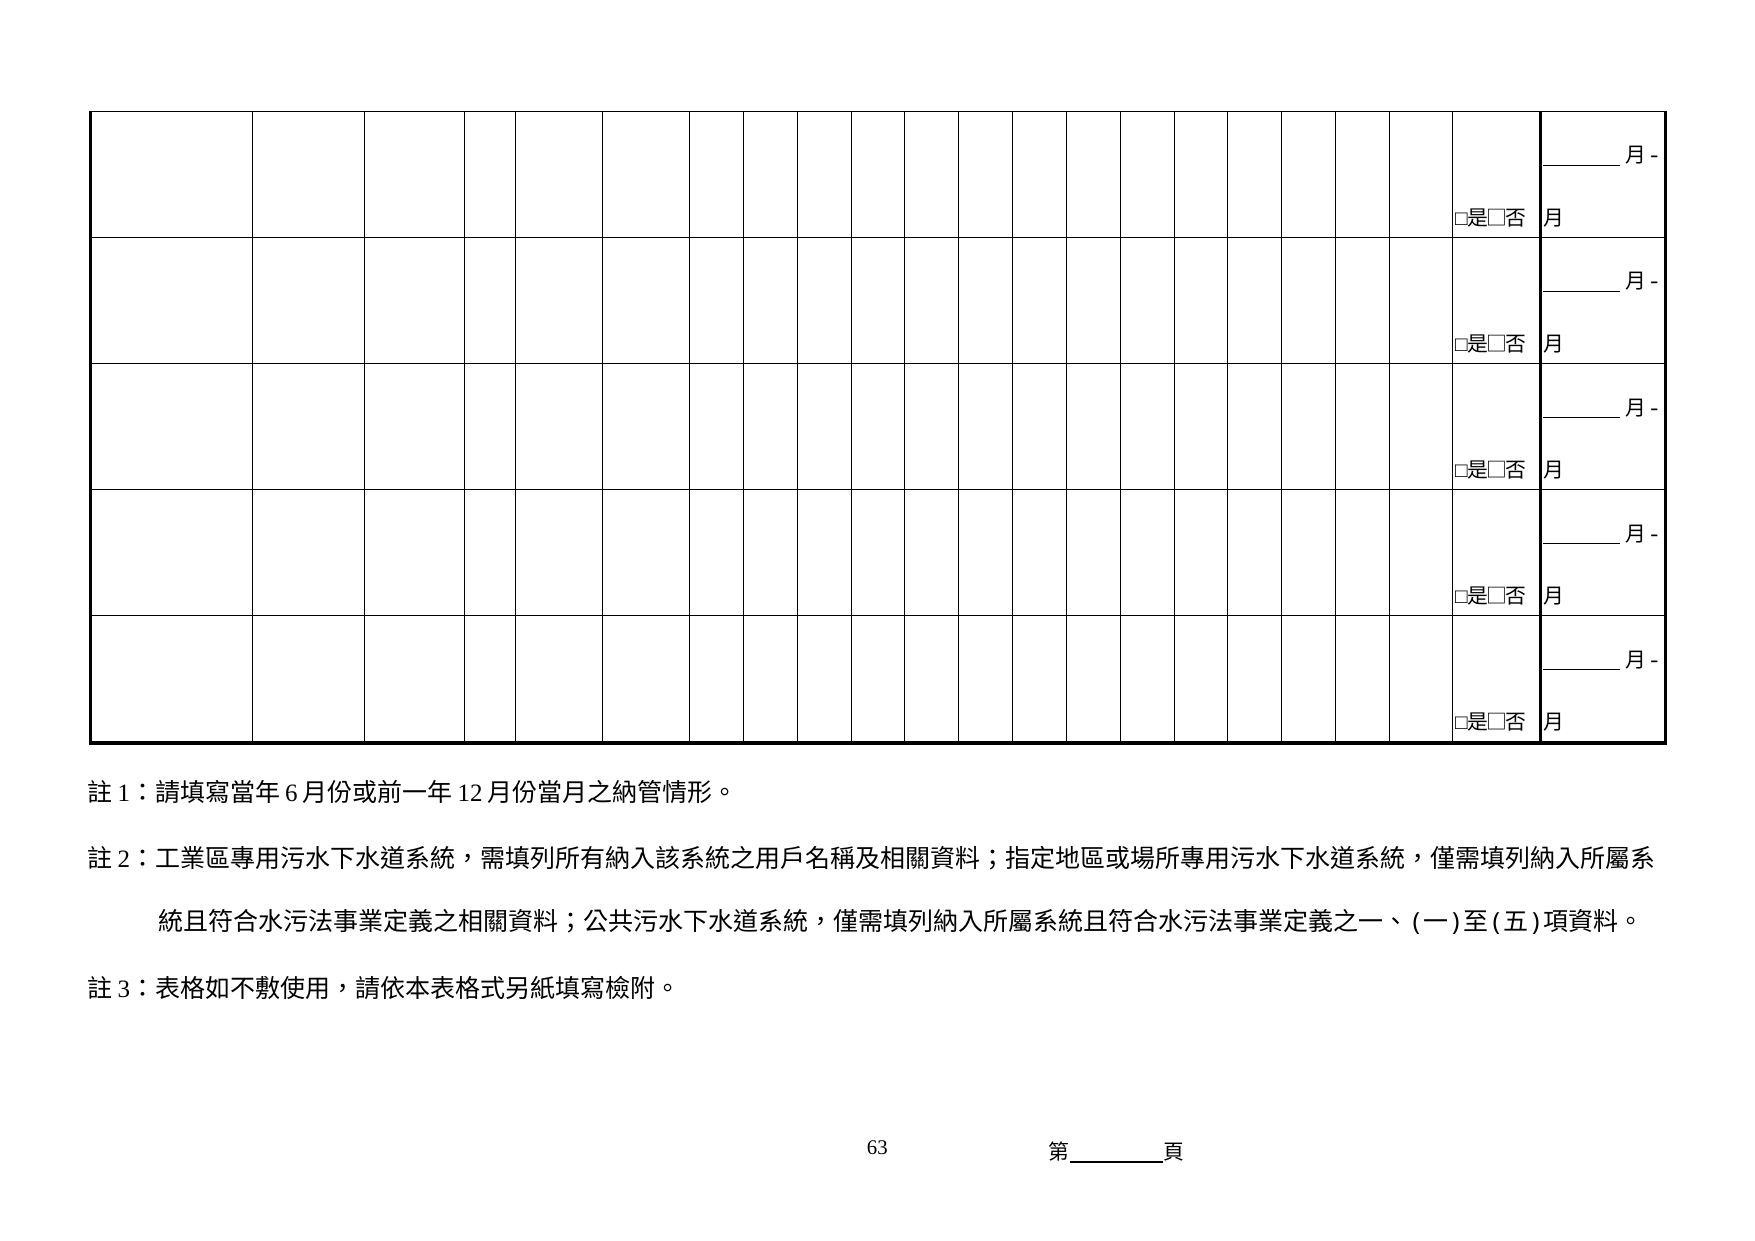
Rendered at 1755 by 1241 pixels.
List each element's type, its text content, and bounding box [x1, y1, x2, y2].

table_cell [1336, 364, 1389, 489]
table_cell [1067, 616, 1120, 741]
table_cell [516, 238, 602, 363]
table_cell [253, 364, 364, 489]
table_cell [603, 616, 689, 741]
table_cell [744, 364, 797, 489]
table_cell [465, 112, 515, 237]
table_cell [1390, 616, 1452, 741]
table_cell [852, 238, 904, 363]
table_cell [1390, 238, 1452, 363]
table_cell [253, 238, 364, 363]
table_cell □是□否 [1453, 112, 1539, 237]
table_cell [1175, 112, 1227, 237]
table_cell [1013, 616, 1066, 741]
table_cell [365, 616, 464, 741]
table_cell [92, 616, 252, 741]
table_cell [1282, 616, 1335, 741]
table_cell [1013, 490, 1066, 615]
table_cell [959, 490, 1012, 615]
table_cell [905, 364, 958, 489]
table_cell [516, 490, 602, 615]
table_cell [1336, 490, 1389, 615]
table_cell [365, 364, 464, 489]
table_cell [365, 490, 464, 615]
table_cell [1390, 490, 1452, 615]
text 註2：工業區專用污水下水道系統，需填列所有納入該系統之用戶名稱及相關資料；指定地區或場所專用污水下水道系統，僅需填列納入所屬系統且符合水污法事業定義之相關資料；公共污水下水道系統，僅需填列納入所屬系統且符合水污法事業定義之一、(一)至(五)項資料。 [87, 815, 1662, 940]
table_cell [744, 490, 797, 615]
table_cell [1390, 112, 1452, 237]
table_cell [1282, 112, 1335, 237]
table_cell [959, 616, 1012, 741]
table_cell [1067, 490, 1120, 615]
table_cell 月- 月 [1542, 490, 1664, 615]
table_cell [1175, 616, 1227, 741]
table_cell [1175, 490, 1227, 615]
table_cell [1228, 364, 1281, 489]
table_cell [92, 112, 252, 237]
table_cell [798, 616, 851, 741]
table_cell [1013, 112, 1066, 237]
table_cell [92, 238, 252, 363]
table_cell [365, 238, 464, 363]
table_cell [959, 238, 1012, 363]
table_cell 月- 月 [1542, 238, 1664, 363]
table_cell [852, 616, 904, 741]
table_cell [92, 490, 252, 615]
table_cell [690, 616, 743, 741]
table_cell [92, 364, 252, 489]
table_cell [365, 112, 464, 237]
table_cell [798, 238, 851, 363]
table_cell [852, 364, 904, 489]
table_cell [905, 238, 958, 363]
table_cell [1228, 112, 1281, 237]
table_cell [744, 238, 797, 363]
table_cell [603, 490, 689, 615]
table_cell [1121, 490, 1174, 615]
table_cell [852, 112, 904, 237]
table_cell [516, 616, 602, 741]
table_cell [1282, 364, 1335, 489]
table_cell 月- 月 [1542, 616, 1664, 741]
table_cell □是□否 [1453, 238, 1539, 363]
table_cell [690, 364, 743, 489]
table_cell [253, 112, 364, 237]
table_cell [852, 490, 904, 615]
table_cell [1336, 112, 1389, 237]
text 註3：表格如不敷使用，請依本表格式另紙填寫檢附。 [87, 944, 1662, 1007]
table_cell 月- 月 [1542, 364, 1664, 489]
table_cell [1175, 238, 1227, 363]
table_cell [905, 490, 958, 615]
table_cell [1228, 490, 1281, 615]
table_cell [744, 616, 797, 741]
table_cell [905, 112, 958, 237]
table_cell [959, 364, 1012, 489]
table_cell [516, 112, 602, 237]
table_cell [603, 238, 689, 363]
table_cell [1282, 238, 1335, 363]
table_cell [1228, 238, 1281, 363]
table_cell [1390, 364, 1452, 489]
table_cell [1067, 238, 1120, 363]
text 註1：請填寫當年6月份或前一年12月份當月之納管情形。 [87, 749, 1662, 811]
table_cell [603, 364, 689, 489]
table_cell □是□否 [1453, 616, 1539, 741]
table_cell [465, 364, 515, 489]
table_cell [1175, 364, 1227, 489]
table_cell [1121, 616, 1174, 741]
table_cell [798, 364, 851, 489]
table_cell [1336, 616, 1389, 741]
table_cell 月- 月 [1542, 112, 1664, 237]
table_cell [253, 490, 364, 615]
table_cell [603, 112, 689, 237]
table_cell [690, 112, 743, 237]
table_cell [690, 238, 743, 363]
table_cell [959, 112, 1012, 237]
table_cell [1336, 238, 1389, 363]
table_cell [516, 364, 602, 489]
table_cell [1228, 616, 1281, 741]
table_cell [465, 616, 515, 741]
table_cell [1067, 112, 1120, 237]
table_cell [465, 238, 515, 363]
table_cell [690, 490, 743, 615]
table_cell [465, 490, 515, 615]
table_cell [744, 112, 797, 237]
table_cell [1013, 364, 1066, 489]
table_cell □是□否 [1453, 364, 1539, 489]
table_cell [1121, 238, 1174, 363]
table_cell [1282, 490, 1335, 615]
table_cell [1121, 112, 1174, 237]
table_cell □是□否 [1453, 490, 1539, 615]
table_cell [905, 616, 958, 741]
table_cell [798, 112, 851, 237]
table_cell [798, 490, 851, 615]
table_cell [1067, 364, 1120, 489]
table_cell [1013, 238, 1066, 363]
table_cell [1121, 364, 1174, 489]
table_cell [253, 616, 364, 741]
